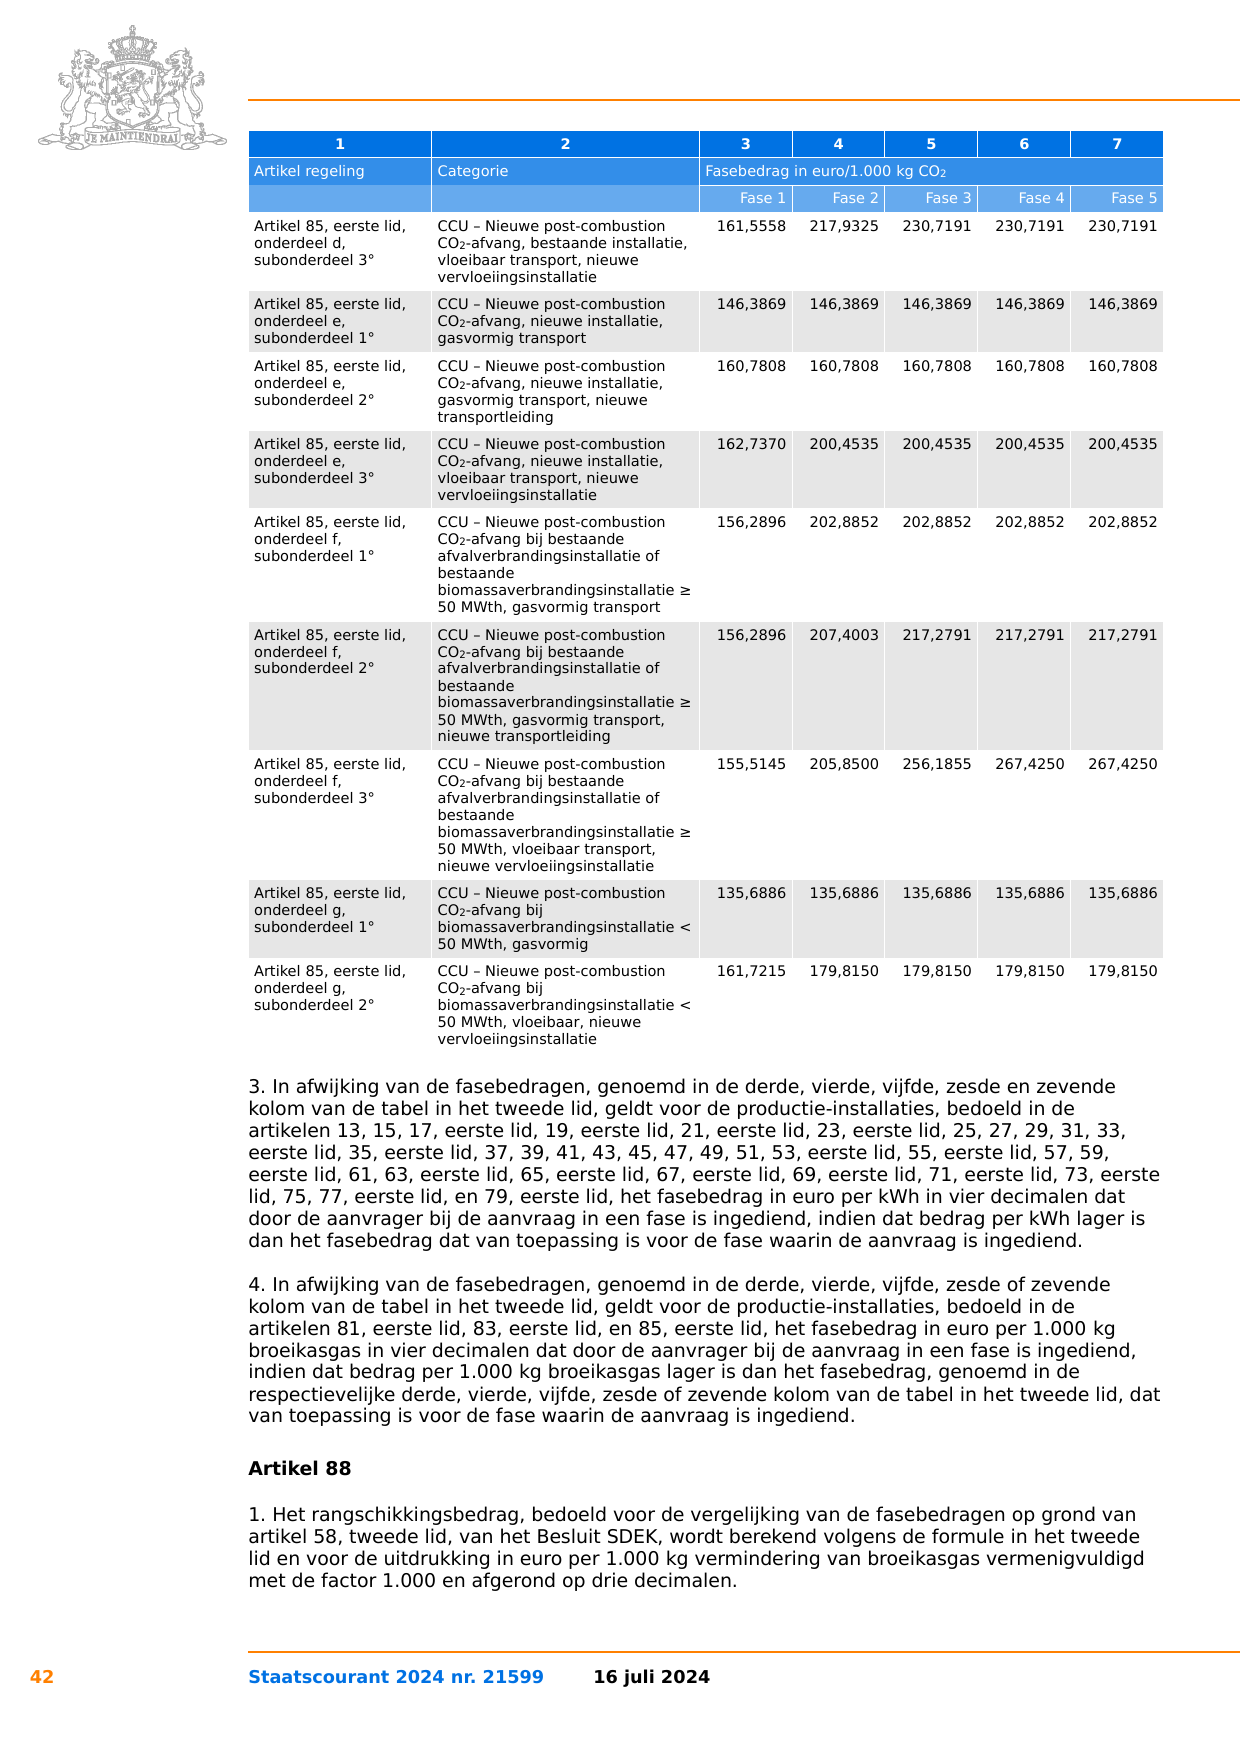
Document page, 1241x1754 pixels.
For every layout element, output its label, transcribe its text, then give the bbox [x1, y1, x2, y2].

table_cell 202,8852 [1071, 510, 1163, 621]
table_header 6 [978, 131, 1070, 157]
table_cell 230,7191 [978, 213, 1070, 290]
table_cell CCU – Nieuwe post-combustion CO2-afvang bij biomassaverbrandingsinstallatie < 50 MWth, gasvormig [432, 880, 699, 958]
table_cell 135,6886 [885, 880, 977, 958]
table_cell Artikel 85, eerste lid, onderdeel g, subonderdeel 1° [249, 880, 431, 958]
table_cell CCU – Nieuwe post-combustion CO2-afvang, bestaande installatie, vloeibaar transport, nieuwe vervloeiingsinstallatie [432, 213, 699, 290]
table_cell Fase 1 [700, 186, 792, 212]
table_cell Artikel 85, eerste lid, onderdeel f, subonderdeel 2° [249, 622, 431, 750]
table_cell 217,9325 [793, 213, 884, 290]
table_cell Fase 5 [1071, 186, 1163, 212]
table_cell 135,6886 [978, 880, 1070, 958]
table_cell 202,8852 [793, 510, 884, 621]
table_cell 217,2791 [978, 622, 1070, 750]
table_cell 160,7808 [793, 353, 884, 430]
table_cell 160,7808 [1071, 353, 1163, 430]
table_cell Artikel 85, eerste lid, onderdeel e, subonderdeel 2° [249, 353, 431, 430]
table_cell CCU – Nieuwe post-combustion CO2-afvang bij bestaande afvalverbrandingsinstallatie of bestaande biomassaverbrandingsinstallatie ≥ 50 MWth, gasvormig transport [432, 510, 699, 621]
table_cell 200,4535 [1071, 431, 1163, 508]
table_cell Artikel regeling [249, 158, 431, 185]
table_cell CCU – Nieuwe post-combustion CO2-afvang, nieuwe installatie, gasvormig transport [432, 291, 699, 352]
table_cell 179,8150 [793, 959, 884, 1053]
table_cell 156,2896 [700, 622, 792, 750]
table_cell 267,4250 [978, 751, 1070, 879]
table_cell CCU – Nieuwe post-combustion CO2-afvang bij biomassaverbrandingsinstallatie < 50 MWth, vloeibaar, nieuwe vervloeiingsinstallatie [432, 959, 699, 1053]
table_header 2 [432, 131, 699, 157]
table_cell 161,7215 [700, 959, 792, 1053]
table_cell 135,6886 [700, 880, 792, 958]
table_cell 179,8150 [1071, 959, 1163, 1053]
table_cell Artikel 85, eerste lid, onderdeel d, subonderdeel 3° [249, 213, 431, 290]
table_cell 202,8852 [885, 510, 977, 621]
table_cell 135,6886 [793, 880, 884, 958]
table_header 7 [1071, 131, 1163, 157]
table_cell CCU – Nieuwe post-combustion CO2-afvang, nieuwe installatie, vloeibaar transport, nieuwe vervloeiingsinstallatie [432, 431, 699, 508]
table_cell Artikel 85, eerste lid, onderdeel e, subonderdeel 1° [249, 291, 431, 352]
table_cell 179,8150 [885, 959, 977, 1053]
table_cell Artikel 85, eerste lid, onderdeel e, subonderdeel 3° [249, 431, 431, 508]
table_cell 200,4535 [978, 431, 1070, 508]
table_cell 205,8500 [793, 751, 884, 879]
table_header 5 [885, 131, 977, 157]
table_cell 146,3869 [700, 291, 792, 352]
table_cell Fase 2 [793, 186, 884, 212]
table_cell 200,4535 [793, 431, 884, 508]
text 3. In afwijking van de fasebedragen, genoemd in de derde, vierde, vijfde, zesde en zevende kolom van de tabel in het tweede lid, geldt voor de productie-installaties, bedoeld in de artikelen 13, 15, 17, eerste lid, 19, eerste lid, 21, eerste lid, 23, eerste lid, 25, 27, 29, 31, 33, eerste lid, 35, eerste lid, 37, 39, 41, 43, 45, 47, 49, 51, 53, eerste lid, 55, eerste lid, 57, 59, eerste lid, 61, 63, eerste lid, 65, eerste lid, 67, eerste lid, 69, eerste lid, 71, eerste lid, 73, eerste lid, 75, 77, eerste lid, en 79, eerste lid, het fasebedrag in euro per kWh in vier decimalen dat door de aanvrager bij de aanvraag in een fase is ingediend, indien dat bedrag per kWh lager is dan het fasebedrag dat van toepassing is voor de fase waarin de aanvraag is ingediend. [248, 1076, 1163, 1252]
table_cell 146,3869 [885, 291, 977, 352]
table_cell 160,7808 [978, 353, 1070, 430]
table_cell 160,7808 [885, 353, 977, 430]
table_cell 160,7808 [700, 353, 792, 430]
table_cell Fase 3 [885, 186, 977, 212]
table_cell Fase 4 [978, 186, 1070, 212]
table_cell CCU – Nieuwe post-combustion CO2-afvang bij bestaande afvalverbrandingsinstallatie of bestaande biomassaverbrandingsinstallatie ≥ 50 MWth, gasvormig transport, nieuwe transportleiding [432, 622, 699, 750]
table_header 1 [249, 131, 431, 157]
table_cell Categorie [432, 158, 699, 185]
table_header 3 [700, 131, 792, 157]
table_cell 217,2791 [1071, 622, 1163, 750]
table_cell CCU – Nieuwe post-combustion CO2-afvang bij bestaande afvalverbrandingsinstallatie of bestaande biomassaverbrandingsinstallatie ≥ 50 MWth, vloeibaar transport, nieuwe vervloeiingsinstallatie [432, 751, 699, 879]
table_cell 155,5145 [700, 751, 792, 879]
table_cell 135,6886 [1071, 880, 1163, 958]
table_cell 200,4535 [885, 431, 977, 508]
table_cell 202,8852 [978, 510, 1070, 621]
table_header 4 [793, 131, 884, 157]
text 1. Het rangschikkingsbedrag, bedoeld voor de vergelijking van de fasebedragen op grond van artikel 58, tweede lid, van het Besluit SDEK, wordt berekend volgens de formule in het tweede lid en voor de uitdrukking in euro per 1.000 kg vermindering van broeikasgas vermenigvuldigd met de factor 1.000 en afgerond op drie decimalen. [248, 1504, 1163, 1592]
table_cell 161,5558 [700, 213, 792, 290]
table_cell 230,7191 [1071, 213, 1163, 290]
table_cell 267,4250 [1071, 751, 1163, 879]
table_cell 207,4003 [793, 622, 884, 750]
subtitle Artikel 88 [248, 1457, 1163, 1479]
table_cell 146,3869 [978, 291, 1070, 352]
table_cell 217,2791 [885, 622, 977, 750]
table_cell 256,1855 [885, 751, 977, 879]
table_cell 146,3869 [793, 291, 884, 352]
table_cell Artikel 85, eerste lid, onderdeel f, subonderdeel 1° [249, 510, 431, 621]
table_cell 179,8150 [978, 959, 1070, 1053]
picture [38, 25, 227, 150]
text 4. In afwijking van de fasebedragen, genoemd in de derde, vierde, vijfde, zesde of zevende kolom van de tabel in het tweede lid, geldt voor de productie-installaties, bedoeld in de artikelen 81, eerste lid, 83, eerste lid, en 85, eerste lid, het fasebedrag in euro per 1.000 kg broeikasgas in vier decimalen dat door de aanvrager bij de aanvraag in een fase is ingediend, indien dat bedrag per 1.000 kg broeikasgas lager is dan het fasebedrag, genoemd in de respectievelijke derde, vierde, vijfde, zesde of zevende kolom van de tabel in het tweede lid, dat van toepassing is voor de fase waarin de aanvraag is ingediend. [248, 1273, 1163, 1427]
table_cell Fasebedrag in euro/1.000 kg CO2 [700, 158, 1163, 185]
table_cell Artikel 85, eerste lid, onderdeel f, subonderdeel 3° [249, 751, 431, 879]
table_cell Artikel 85, eerste lid, onderdeel g, subonderdeel 2° [249, 959, 431, 1053]
table_cell 156,2896 [700, 510, 792, 621]
table_cell 162,7370 [700, 431, 792, 508]
table_cell 146,3869 [1071, 291, 1163, 352]
table_cell CCU – Nieuwe post-combustion CO2-afvang, nieuwe installatie, gasvormig transport, nieuwe transportleiding [432, 353, 699, 430]
table_cell 230,7191 [885, 213, 977, 290]
